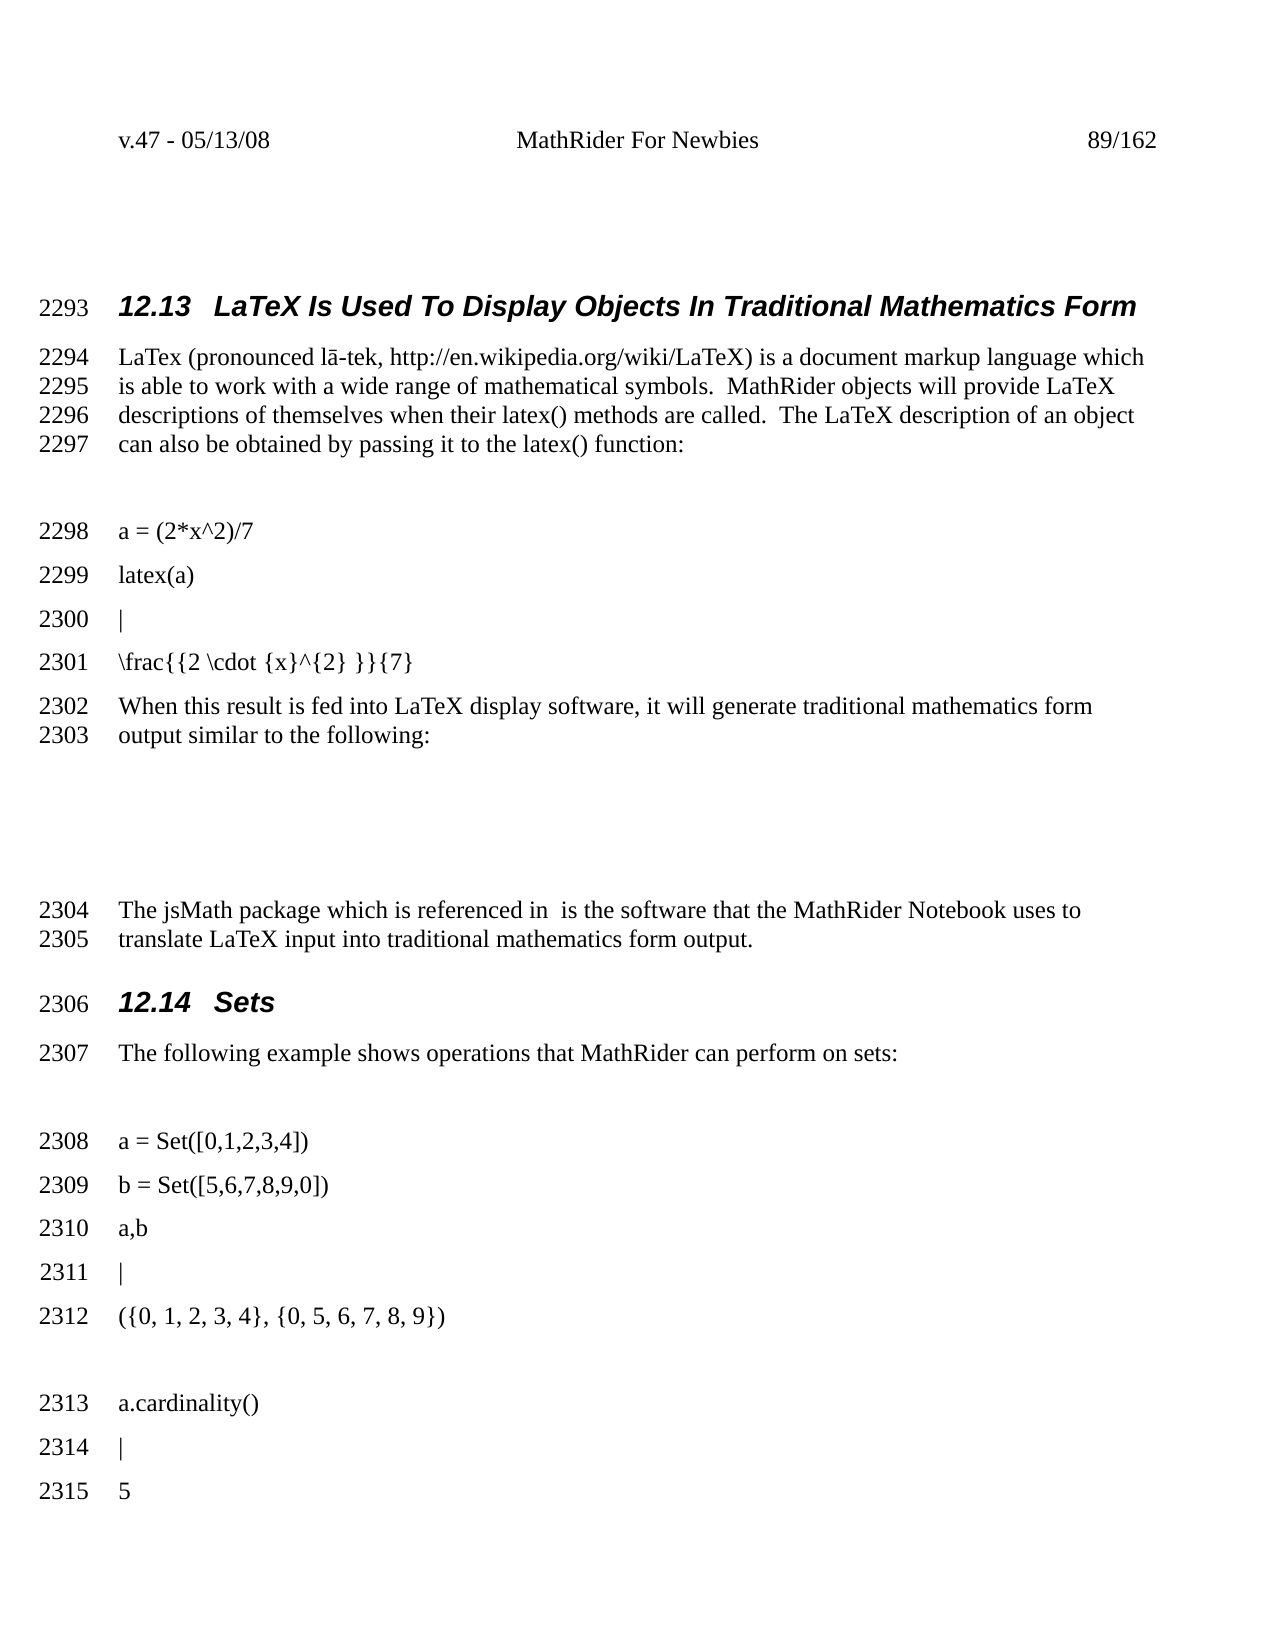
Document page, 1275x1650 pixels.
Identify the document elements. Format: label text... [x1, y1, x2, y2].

text The jsMath package which is referenced in is the software that the MathRider Notebook uses to translate LaTeX input into traditional mathematics form output. [118, 895, 1157, 952]
text \frac{{2 \cdot {x}^{2} }}{7} [118, 647, 1157, 676]
text The following example shows operations that MathRider can perform on sets: [118, 1038, 1157, 1067]
text | [118, 604, 1157, 632]
subtitle LaTeX Is Used To Display Objects In Traditional Mathematics Form [118, 289, 1157, 322]
text a,b [118, 1213, 1157, 1242]
subtitle Sets [118, 985, 1157, 1018]
text | [118, 1257, 1157, 1286]
text | [118, 1432, 1157, 1461]
text a.cardinality() [118, 1388, 1157, 1417]
text b = Set([5,6,7,8,9,0]) [118, 1170, 1157, 1198]
text a = Set([0,1,2,3,4]) [118, 1126, 1157, 1155]
text 5 [118, 1476, 1157, 1505]
text a = (2*x^2)/7 [118, 516, 1157, 545]
text When this result is fed into LaTeX display software, it will generate traditional mathematics form output similar to the following: [118, 691, 1157, 749]
text LaTex (pronounced lā-tek, http://en.wikipedia.org/wiki/LaTeX) is a document markup language which is able to work with a wide range of mathematical symbols. MathRider objects will provide LaTeX descriptions of themselves when their latex() methods are called. The LaTeX description of an object can also be obtained by passing it to the latex() function: [118, 342, 1157, 457]
text ({0, 1, 2, 3, 4}, {0, 5, 6, 7, 8, 9}) [118, 1301, 1157, 1330]
text latex(a) [118, 560, 1157, 589]
